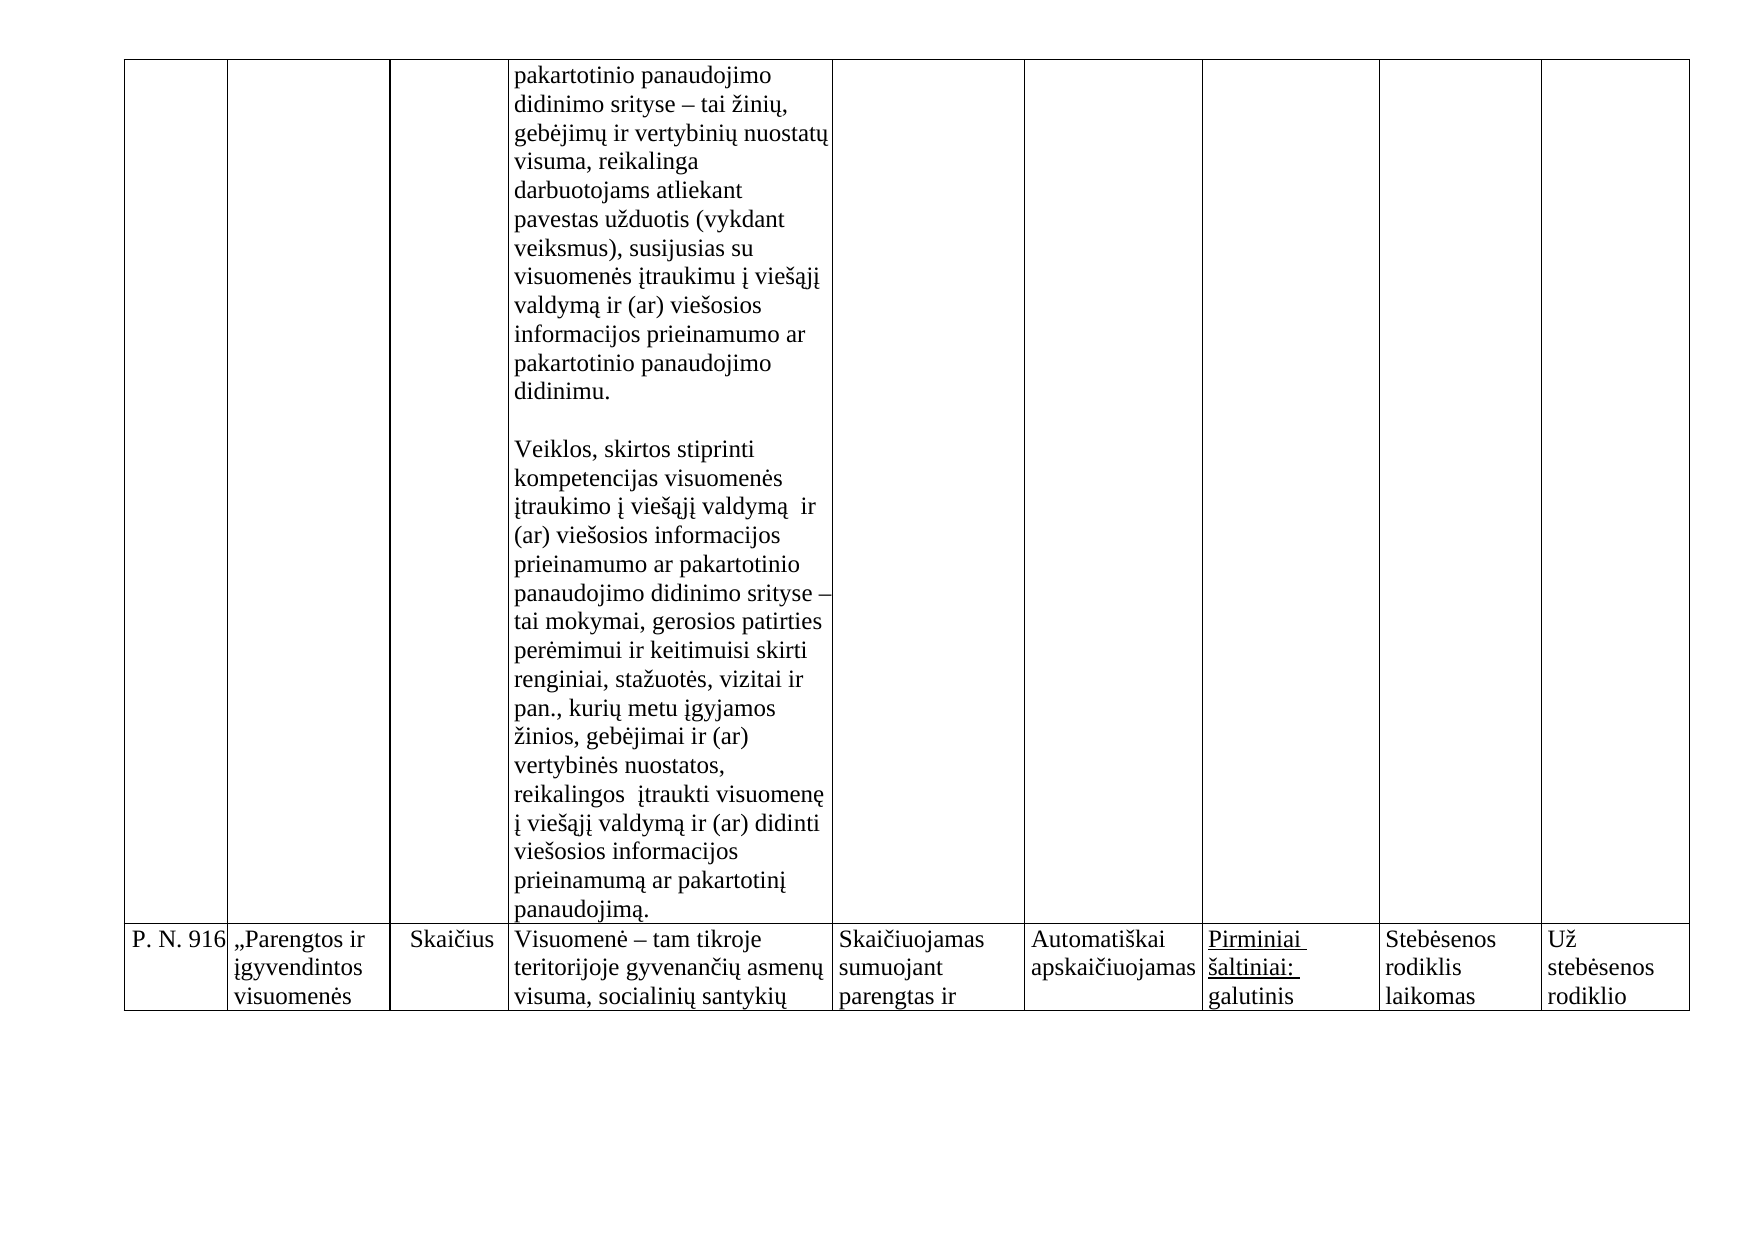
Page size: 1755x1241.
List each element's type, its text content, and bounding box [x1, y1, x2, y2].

table_cell [391, 60, 508, 923]
table_cell Skaičius [391, 924, 508, 1010]
table_cell [1380, 60, 1541, 923]
table_cell [1542, 60, 1689, 923]
table_cell Skaičiuojamas sumuojant parengtas ir [833, 924, 1024, 1010]
table_cell P. N. 916 [125, 924, 227, 1010]
table_cell pakartotinio panaudojimo didinimo srityse – tai žinių, gebėjimų ir vertybinių nuostatų visuma, reikalinga darbuotojams atliekant pavestas užduotis (vykdant veiksmus), susijusias su visuomenės įtraukimu į viešąjį valdymą ir (ar) viešosios informacijos prieinamumo ar pakartotinio panaudojimo didinimu. Veiklos, skirtos stiprinti kompetencijas visuomenės įtraukimo į viešąjį valdymą ir (ar) viešosios informacijos prieinamumo ar pakartotinio panaudojimo didinimo srityse – tai mokymai, gerosios patirties perėmimui ir keitimuisi skirti renginiai, stažuotės, vizitai ir pan., kurių metu įgyjamos žinios, gebėjimai ir (ar) vertybinės nuostatos, reikalingos įtraukti visuomenę į viešąjį valdymą ir (ar) didinti viešosios informacijos prieinamumą ar pakartotinį panaudojimą. [509, 60, 832, 923]
table_cell [228, 60, 389, 923]
table_cell Automatiškai apskaičiuojamas [1025, 924, 1202, 1010]
table_cell Visuomenė – tam tikroje teritorijoje gyvenančių asmenų visuma, socialinių santykių [509, 924, 832, 1010]
table_cell [1203, 60, 1379, 923]
table_cell [833, 60, 1024, 923]
table_cell Už stebėsenos rodiklio [1542, 924, 1689, 1010]
table_cell „Parengtos ir įgyvendintos visuomenės [228, 924, 389, 1010]
table_cell [1025, 60, 1202, 923]
table_cell Stebėsenos rodiklis laikomas [1380, 924, 1541, 1010]
table_cell [125, 60, 227, 923]
table_cell Pirminiai šaltiniai: galutinis [1203, 924, 1379, 1010]
